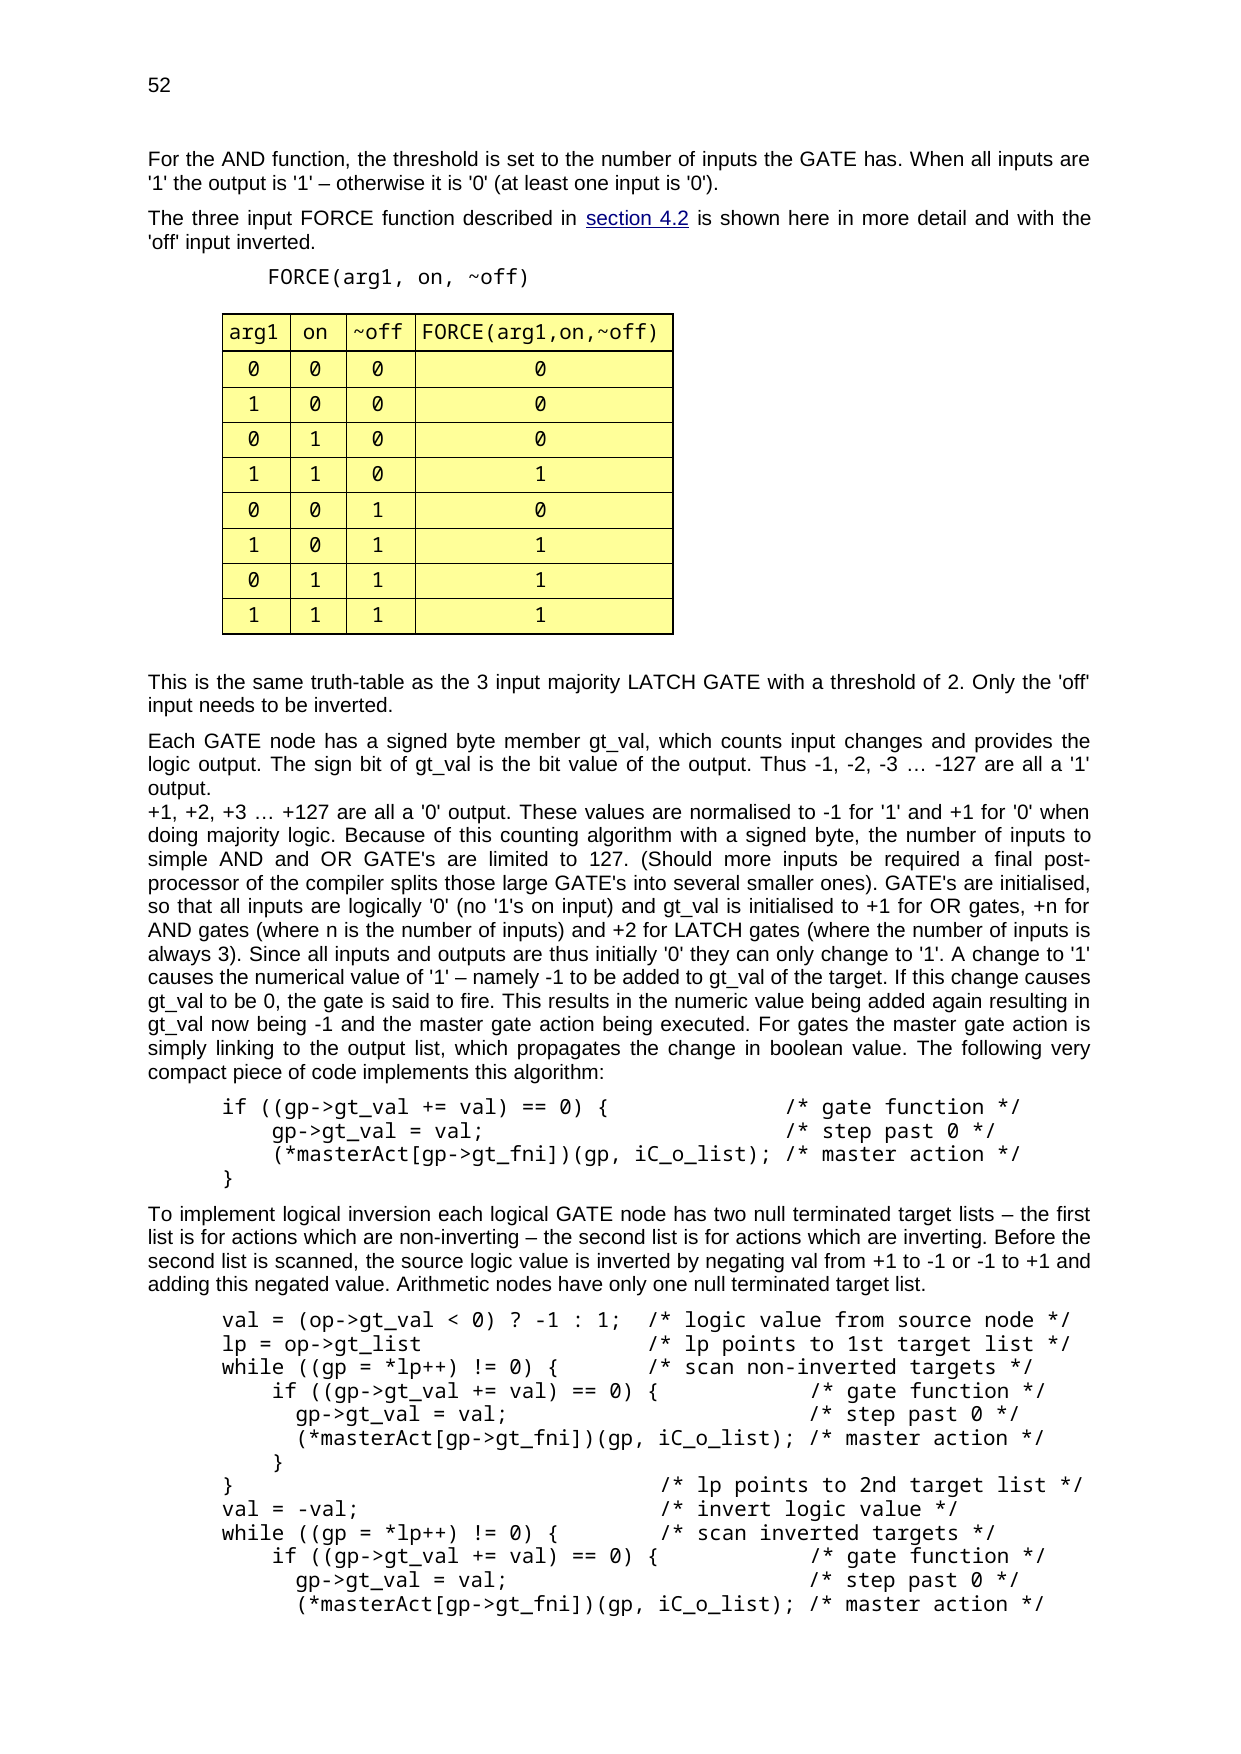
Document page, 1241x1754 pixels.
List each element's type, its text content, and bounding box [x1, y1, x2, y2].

table_cell 0 [416, 493, 672, 528]
table_cell 1 [223, 599, 290, 633]
table_header on [291, 315, 346, 350]
table_cell 0 [223, 352, 290, 387]
table_cell 1 [223, 388, 290, 422]
table_cell 1 [347, 493, 415, 528]
table_cell 1 [416, 564, 672, 598]
table_cell 1 [416, 599, 672, 633]
table_cell 0 [416, 423, 672, 457]
table_cell 0 [416, 352, 672, 387]
text val = (op->gt_val < 0) ? -1 : 1; /* logic value from source node */ lp = op->gt_list /* lp points to 1st target list */ while ((gp = *lp++) != 0) { /* scan non-inverted targets */ if ((gp->gt_val += val) == 0) { /* gate function */ gp->gt_val = val; /* step past 0 */ (*masterAct[gp->gt_fni])(gp, iC_o_list); /* master action */ } } /* lp points to 2nd target list */ val = -val; /* invert logic value */ while ((gp = *lp++) != 0) { /* scan inverted targets */ if ((gp->gt_val += val) == 0) { /* gate function */ gp->gt_val = val; /* step past 0 */ (*masterAct[gp->gt_fni])(gp, iC_o_list); /* master action */ [222, 1308, 1092, 1616]
table_cell 1 [223, 529, 290, 563]
table_cell 0 [291, 529, 346, 563]
table_cell 1 [416, 529, 672, 563]
table_cell 0 [291, 388, 346, 422]
table_cell 0 [347, 458, 415, 492]
table_cell 0 [347, 388, 415, 422]
table_header arg1 [223, 315, 290, 350]
table_cell 1 [416, 458, 672, 492]
table_cell 1 [347, 564, 415, 598]
table_cell 0 [347, 423, 415, 457]
table_header ~off [347, 315, 415, 350]
table_cell 0 [416, 388, 672, 422]
table_cell 1 [291, 564, 346, 598]
table_cell 0 [223, 564, 290, 598]
table_cell 0 [347, 352, 415, 387]
text This is the same truth-table as the 3 input majority LATCH GATE with a threshold of 2. Only the 'off' input needs to be inverted. [148, 670, 1092, 717]
table_header FORCE(arg1,on,~off) [416, 315, 672, 350]
table_cell 1 [223, 458, 290, 492]
text Each GATE node has a signed byte member gt_val, which counts input changes and provides the logic output. The sign bit of gt_val is the bit value of the output. Thus -1, -2, -3 … -127 are all a '1' output. +1, +2, +3 … +127 are all a '0' output. These values are normalised to -1 for '1' and +1 for '0' when doing majority logic. Because of this counting algorithm with a signed byte, the number of inputs to simple AND and OR GATE's are limited to 127. (Should more inputs be required a final post-processor of the compiler splits those large GATE's into several smaller ones). GATE's are initialised, so that all inputs are logically '0' (no '1's on input) and gt_val is initialised to +1 for OR gates, +n for AND gates (where n is the number of inputs) and +2 for LATCH gates (where the number of inputs is always 3). Since all inputs and outputs are thus initially '0' they can only change to '1'. A change to '1' causes the numerical value of '1' – namely -1 to be added to gt_val of the target. If this change causes gt_val to be 0, the gate is said to fire. This results in the numeric value being added again resulting in gt_val now being -1 and the master gate action being executed. For gates the master gate action is simply linking to the output list, which propagates the change in boolean value. The following very compact piece of code implements this algorithm: [148, 729, 1092, 1084]
text For the AND function, the threshold is set to the number of inputs the GATE has. When all inputs are '1' the output is '1' – otherwise it is '0' (at least one input is '0'). [148, 148, 1092, 195]
table_cell 1 [291, 423, 346, 457]
table_cell 1 [347, 599, 415, 633]
table_cell 1 [291, 599, 346, 633]
text To implement logical inversion each logical GATE node has two null terminated target lists – the first list is for actions which are non-inverting – the second list is for actions which are inverting. Before the second list is scanned, the source logic value is inverted by negating val from +1 to -1 or -1 to +1 and adding this negated value. Arithmetic nodes have only one null terminated target list. [148, 1202, 1092, 1297]
table_cell 0 [223, 493, 290, 528]
table_cell 0 [291, 352, 346, 387]
table_cell 0 [291, 493, 346, 528]
text FORCE(arg1, on, ~off) [268, 266, 1092, 289]
table_cell 0 [223, 423, 290, 457]
table_cell 1 [291, 458, 346, 492]
text The three input FORCE function described in section 4.2 is shown here in more detail and with the 'off' input inverted. [148, 207, 1092, 254]
text if ((gp->gt_val += val) == 0) { /* gate function */ gp->gt_val = val; /* step past 0 */ (*masterAct[gp->gt_fni])(gp, iC_o_list); /* master action */ } [222, 1096, 1092, 1190]
table_cell 1 [347, 529, 415, 563]
